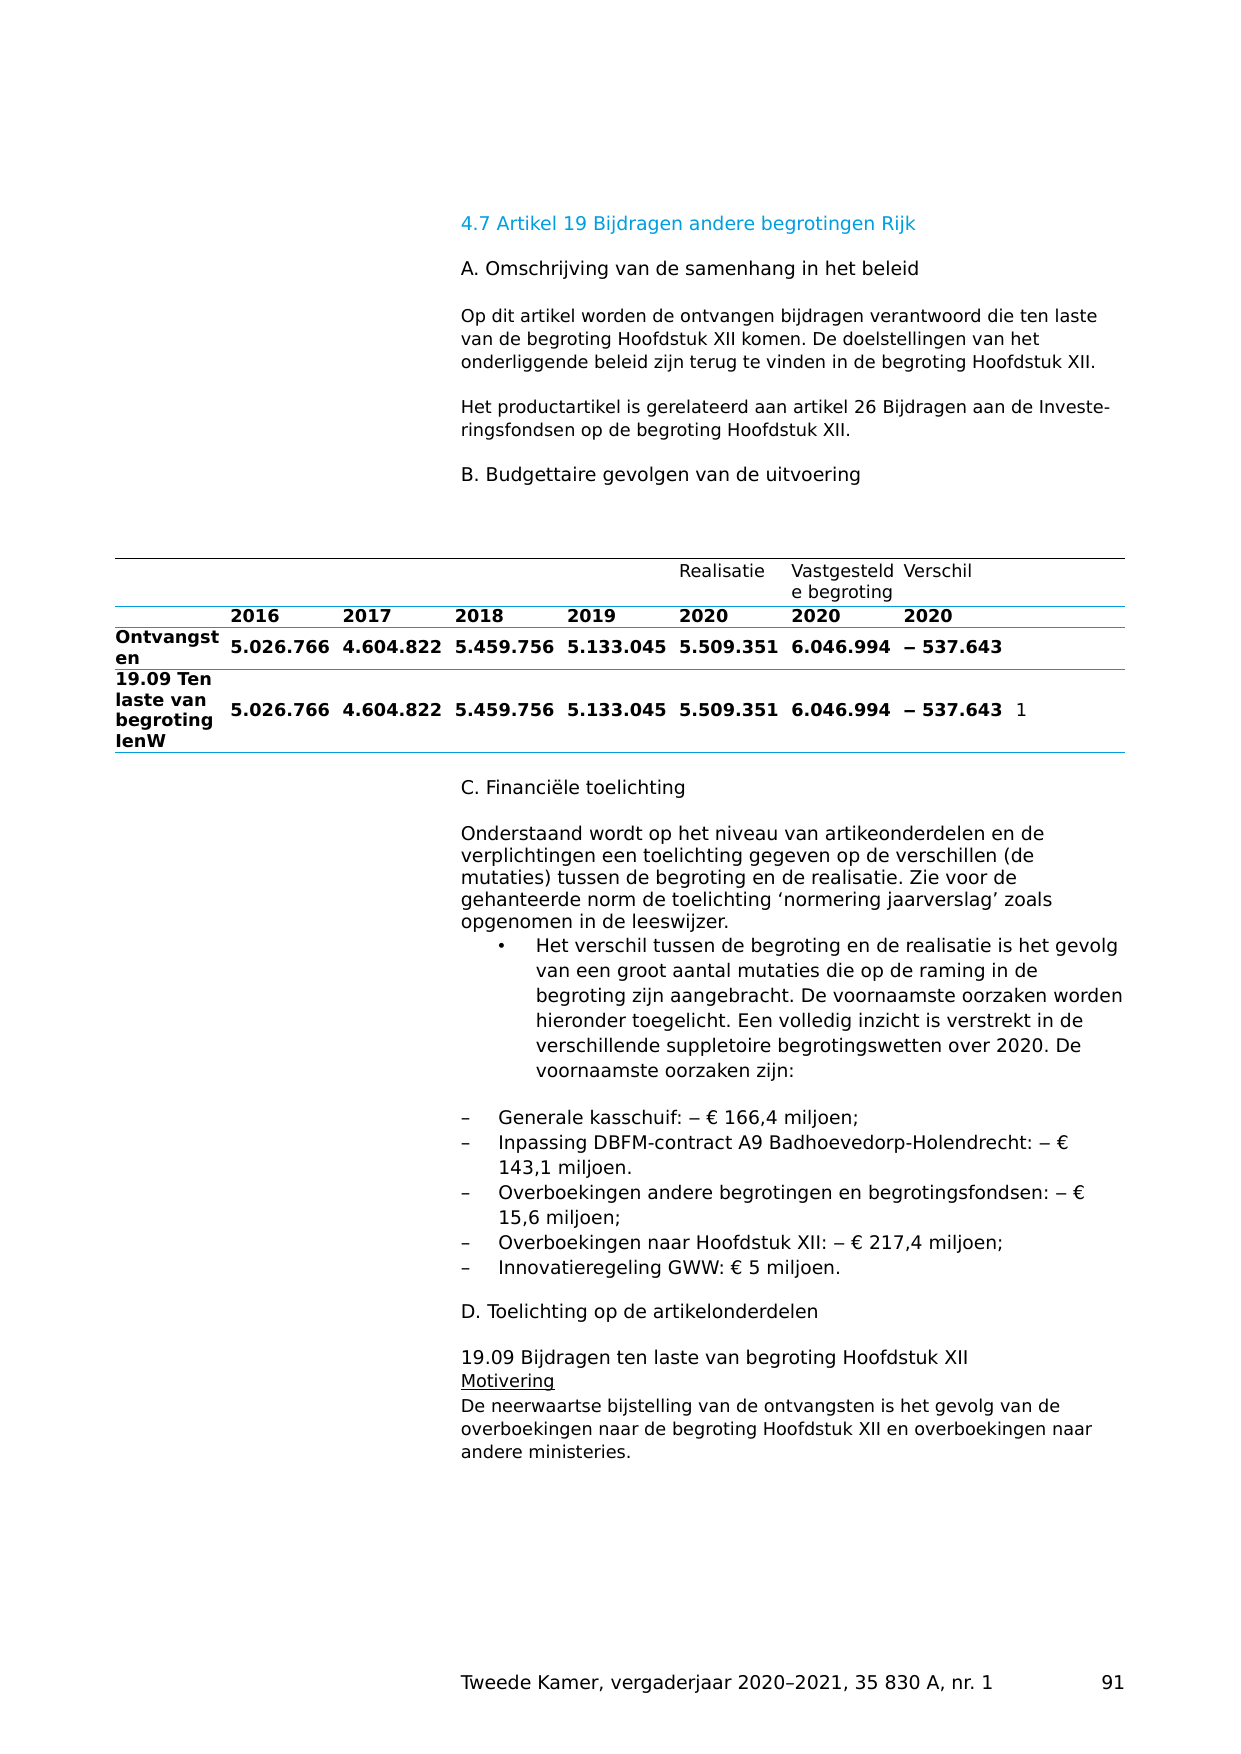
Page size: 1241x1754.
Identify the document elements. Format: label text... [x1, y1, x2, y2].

table_cell 5.026.766 [227, 670, 339, 751]
table_cell [1013, 628, 1125, 668]
table_cell 2016 [227, 607, 339, 627]
table_cell 1 [1013, 670, 1125, 751]
text Het productartikel is gerelateerd aan artikel 26 Bijdragen aan de Investe-ringsfondsen op de begroting Hoofdstuk XII. [461, 396, 1125, 441]
table_cell [452, 559, 564, 606]
table_cell [115, 559, 227, 606]
list Innovatieregeling GWW: € 5 miljoen. [461, 1254, 1125, 1279]
list Het verschil tussen de begroting en de realisatie is het gevolg van een groot aantal mutaties die op de raming in de begroting zijn aangebracht. De voornaamste oorzaken worden hieronder toegelicht. Een volledig inzicht is verstrekt in de verschillende suppletoire begrotingswetten over 2020. De voornaamste oorzaken zijn: [498, 932, 1125, 1082]
table_cell [227, 559, 339, 606]
list Overboekingen andere begrotingen en begrotingsfondsen: ‒ € 15,6 miljoen; [461, 1179, 1125, 1229]
table_cell 6.046.994 [788, 628, 900, 668]
title D. Toelichting op de artikelonderdelen [461, 1301, 1125, 1323]
table_cell ‒ 537.643 [900, 670, 1013, 751]
title 19.09 Bijdragen ten laste van begroting Hoofdstuk XII [461, 1347, 1125, 1369]
list Overboekingen naar Hoofdstuk XII: ‒ € 217,4 miljoen; [461, 1229, 1125, 1254]
table_cell [340, 559, 452, 606]
table_cell 2020 [788, 607, 900, 627]
table_cell Vastgestelde begroting [788, 559, 900, 606]
list Inpassing DBFM-contract A9 Badhoevedorp-Holendrecht: ‒ € 143,1 miljoen. [461, 1129, 1125, 1179]
table_cell 5.133.045 [564, 670, 676, 751]
title B. Budgettaire gevolgen van de uitvoering [461, 464, 1125, 486]
table_cell 5.459.756 [452, 670, 564, 751]
table_cell 4.604.822 [340, 670, 452, 751]
title 4.7 Artikel 19 Bijdragen andere begrotingen Rijk [461, 213, 1125, 235]
table_cell Realisatie [676, 559, 788, 606]
list Generale kasschuif: ‒ € 166,4 miljoen; [461, 1104, 1125, 1129]
table_cell 4.604.822 [340, 628, 452, 668]
table_cell [564, 559, 676, 606]
table_cell [1013, 559, 1125, 606]
table_header Tabel 48 Budgettaire gevolgen van de uitvoering van art. 19 Bijdrage andere begrotingen Rijk (bedragen x € 1.000) [115, 510, 1125, 558]
table_cell 2019 [564, 607, 676, 627]
title A. Omschrijving van de samenhang in het beleid [461, 258, 1125, 280]
table_cell 5.133.045 [564, 628, 676, 668]
text De neerwaartse bijstelling van de ontvangsten is het gevolg van de overboekingen naar de begroting Hoofdstuk XII en overboekingen naar andere ministeries. [461, 1394, 1125, 1463]
table_cell 2020 [676, 607, 788, 627]
table_cell 5.509.351 [676, 628, 788, 668]
text Op dit artikel worden de ontvangen bijdragen verantwoord die ten laste van de begroting Hoofdstuk XII komen. De doelstellingen van het onderliggende beleid zijn terug te vinden in de begroting Hoofdstuk XII. [461, 304, 1125, 373]
table_cell 2020 [900, 607, 1013, 627]
table_cell [115, 607, 227, 627]
table_cell 5.026.766 [227, 628, 339, 668]
table_cell Ontvangsten [115, 628, 227, 668]
table_cell [1013, 607, 1125, 627]
text Onderstaand wordt op het niveau van artikeonderdelen en de verplichtingen een toelichting gegeven op de verschillen (de mutaties) tussen de begroting en de realisatie. Zie voor de gehanteerde norm de toelichting ‘normering jaarverslag’ zoals opgenomen in de leeswijzer. [461, 823, 1125, 932]
table_cell 5.509.351 [676, 670, 788, 751]
table_cell 19.09 Ten laste van begroting IenW [115, 670, 227, 751]
table_cell 2018 [452, 607, 564, 627]
table_cell 5.459.756 [452, 628, 564, 668]
table_cell Verschil [900, 559, 1013, 606]
table_cell 6.046.994 [788, 670, 900, 751]
table_cell 2017 [340, 607, 452, 627]
table_cell ‒ 537.643 [900, 628, 1013, 668]
title C. Financiële toelichting [461, 777, 1125, 799]
text Motivering [461, 1369, 1125, 1392]
